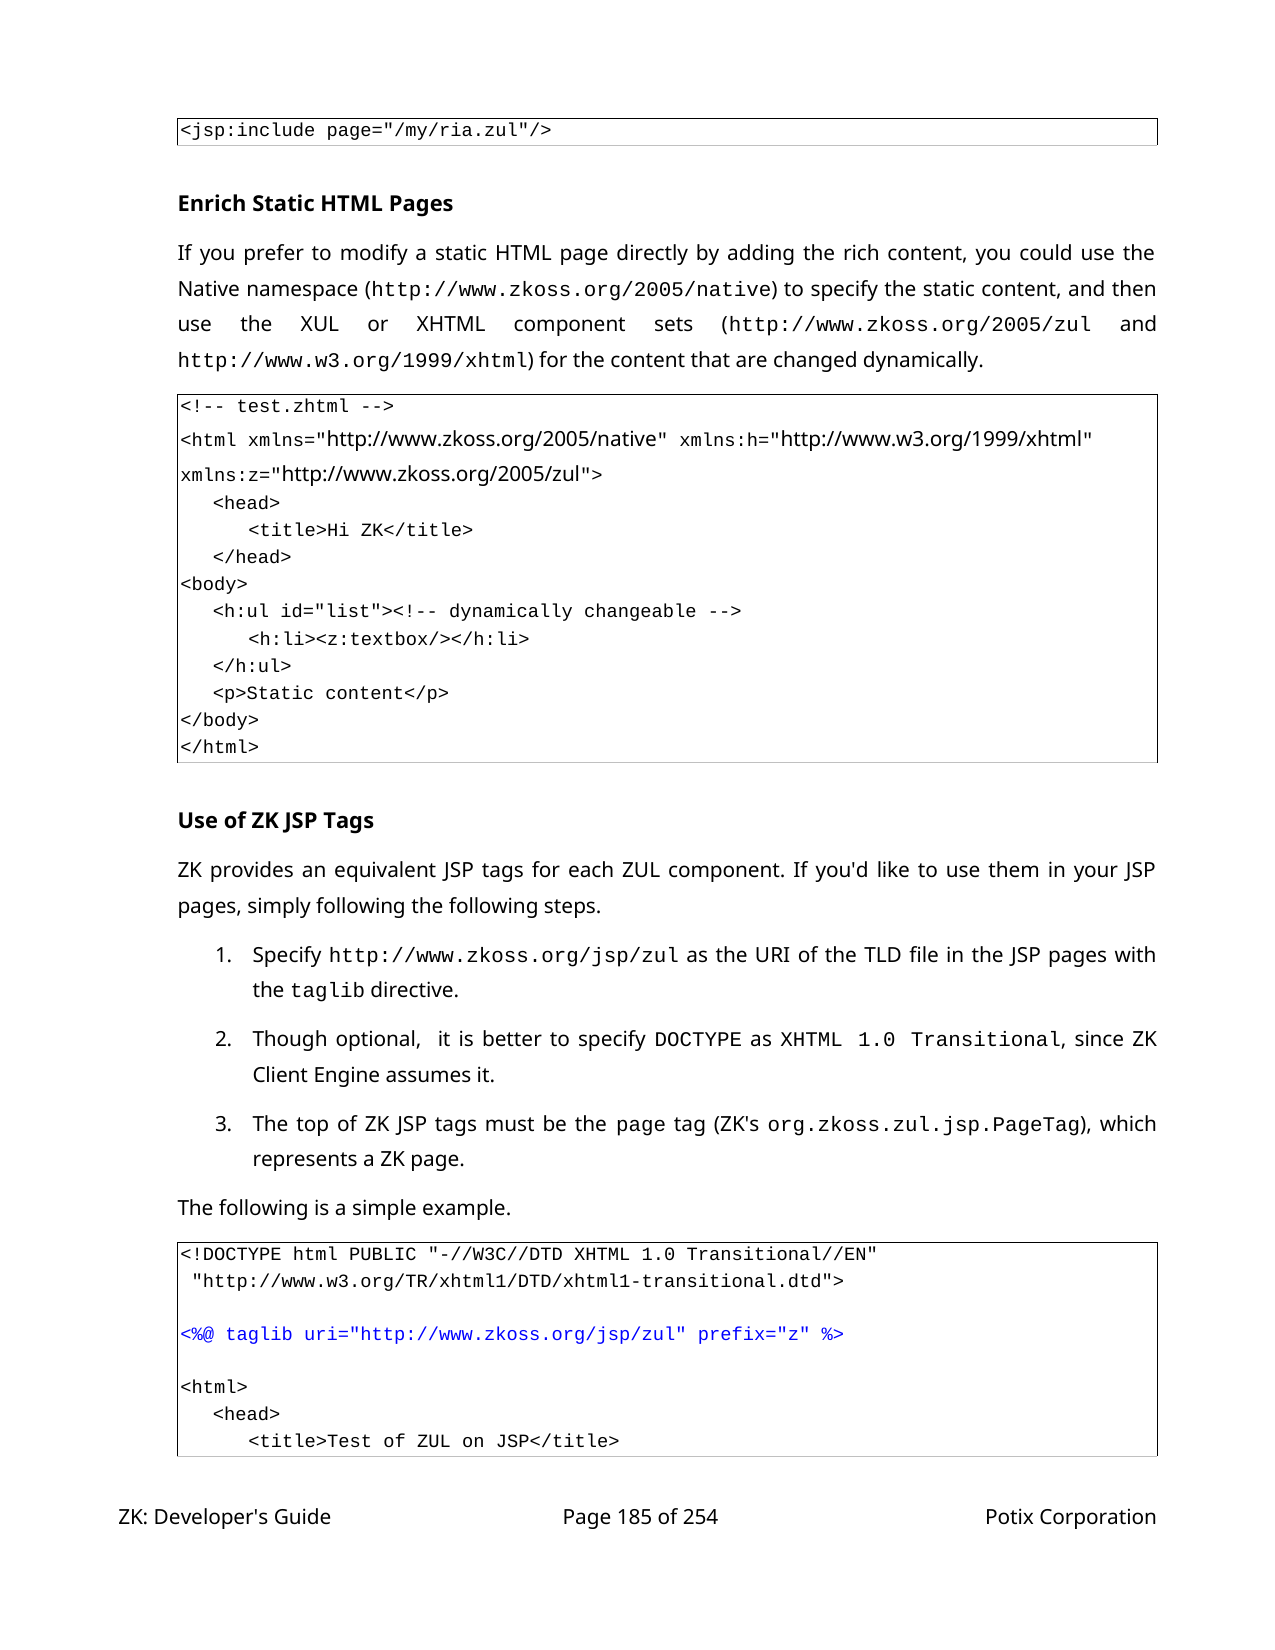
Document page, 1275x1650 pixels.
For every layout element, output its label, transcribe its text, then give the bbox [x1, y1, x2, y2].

text <%@ taglib uri="http://www.zkoss.org/jsp/zul" prefix="z" %> <html> <head> <title>Test of ZUL on JSP</title> [178, 1322, 1157, 1456]
text <!DOCTYPE html PUBLIC "-//W3C//DTD XHTML 1.0 Transitional//EN" "http://www.w3.org/TR/xhtml1/DTD/xhtml1-transitional.dtd"> [178, 1243, 1157, 1319]
text </h:ul> [178, 654, 1157, 678]
subtitle Use of ZK JSP Tags [177, 805, 1157, 835]
subtitle Enrich Static HTML Pages [177, 188, 1157, 218]
text <!-- test.zhtml --> [178, 395, 1157, 418]
text <body> [178, 572, 1157, 596]
text </html> [178, 735, 1157, 762]
list Though optional, it is better to specify DOCTYPE as XHTML 1.0 Transitional, since ZK Client Engine assumes it. [215, 1024, 1157, 1088]
list Specify http://www.zkoss.org/jsp/zul as the URI of the TLD file in the JSP pages with the taglib directive. [215, 940, 1157, 1004]
text <h:ul id="list"><!-- dynamically changeable --> [178, 599, 1157, 623]
text The following is a simple example. [177, 1193, 1157, 1221]
text ZK provides an equivalent JSP tags for each ZUL component. If you'd like to use them in your JSP pages, simply following the following steps. [177, 856, 1157, 919]
text </body> [178, 708, 1157, 732]
text <html xmlns="http://www.zkoss.org/2005/native" xmlns:h="http://www.w3.org/1999/xhtml" xmlns:z="http://www.zkoss.org/2005/zul"> [178, 421, 1157, 488]
text <p>Static content</p> [178, 681, 1157, 705]
text <jsp:include page="/my/ria.zul"/> [178, 119, 1157, 145]
list The top of ZK JSP tags must be the page tag (ZK's org.zkoss.zul.jsp.PageTag), which represents a ZK page. [215, 1109, 1157, 1172]
text <title>Hi ZK</title> [178, 518, 1157, 542]
text <head> [178, 491, 1157, 515]
text If you prefer to modify a static HTML page directly by adding the rich content, you could use the Native namespace (http://www.zkoss.org/2005/native) to specify the static content, and then use the XUL or XHTML component sets (http://www.zkoss.org/2005/zul and http://www.w3.org/1999/xhtml) for the content that are changed dynamically. [177, 238, 1157, 373]
text </head> [178, 545, 1157, 569]
text <h:li><z:textbox/></h:li> [178, 626, 1157, 651]
